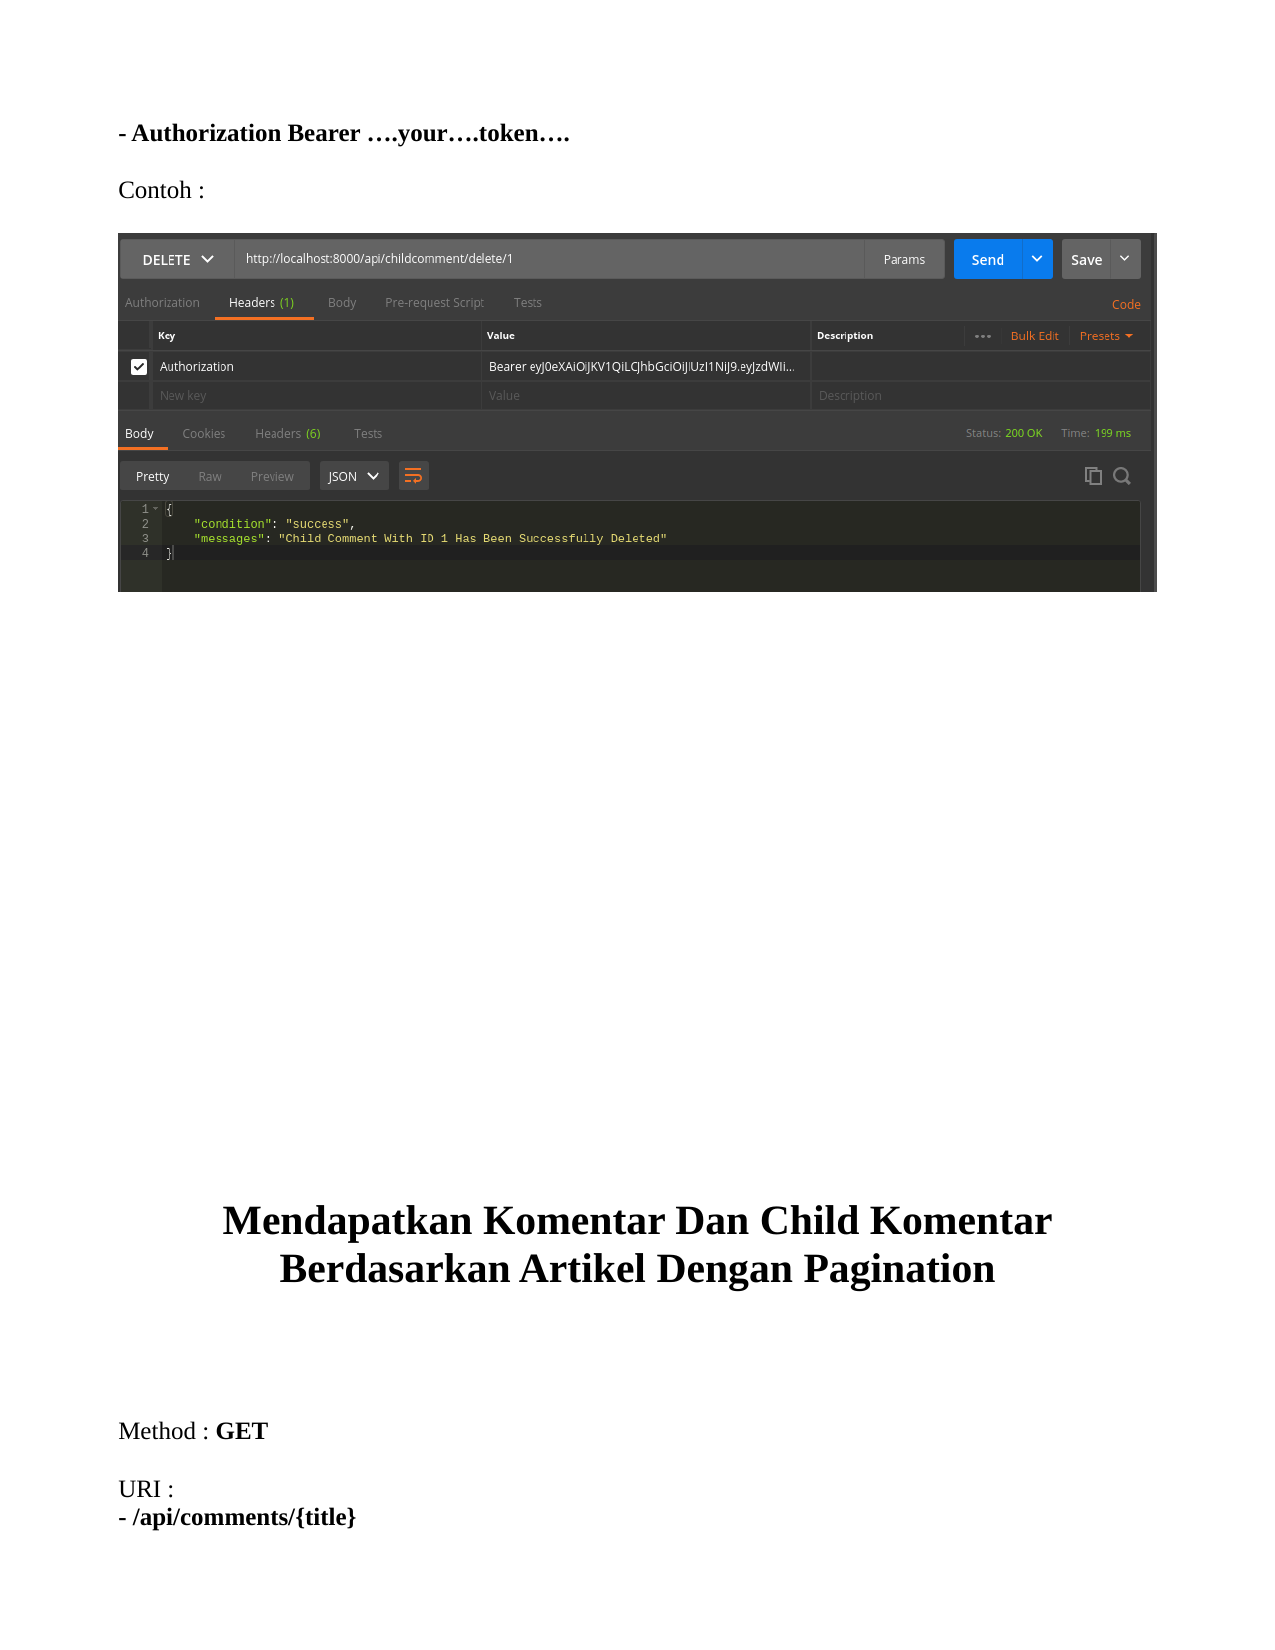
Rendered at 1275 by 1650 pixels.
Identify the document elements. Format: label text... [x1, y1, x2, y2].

text Contoh : [118, 176, 1157, 204]
text Method : GET [118, 1416, 1157, 1445]
picture [118, 233, 1157, 592]
text - /api/comments/{title} [118, 1502, 1157, 1531]
text Mendapatkan Komentar Dan Child Komentar Berdasarkan Artikel Dengan Pagination [118, 1196, 1157, 1292]
text URI : [118, 1474, 1157, 1502]
text - Authorization Bearer ….your….token…. [118, 118, 1157, 147]
